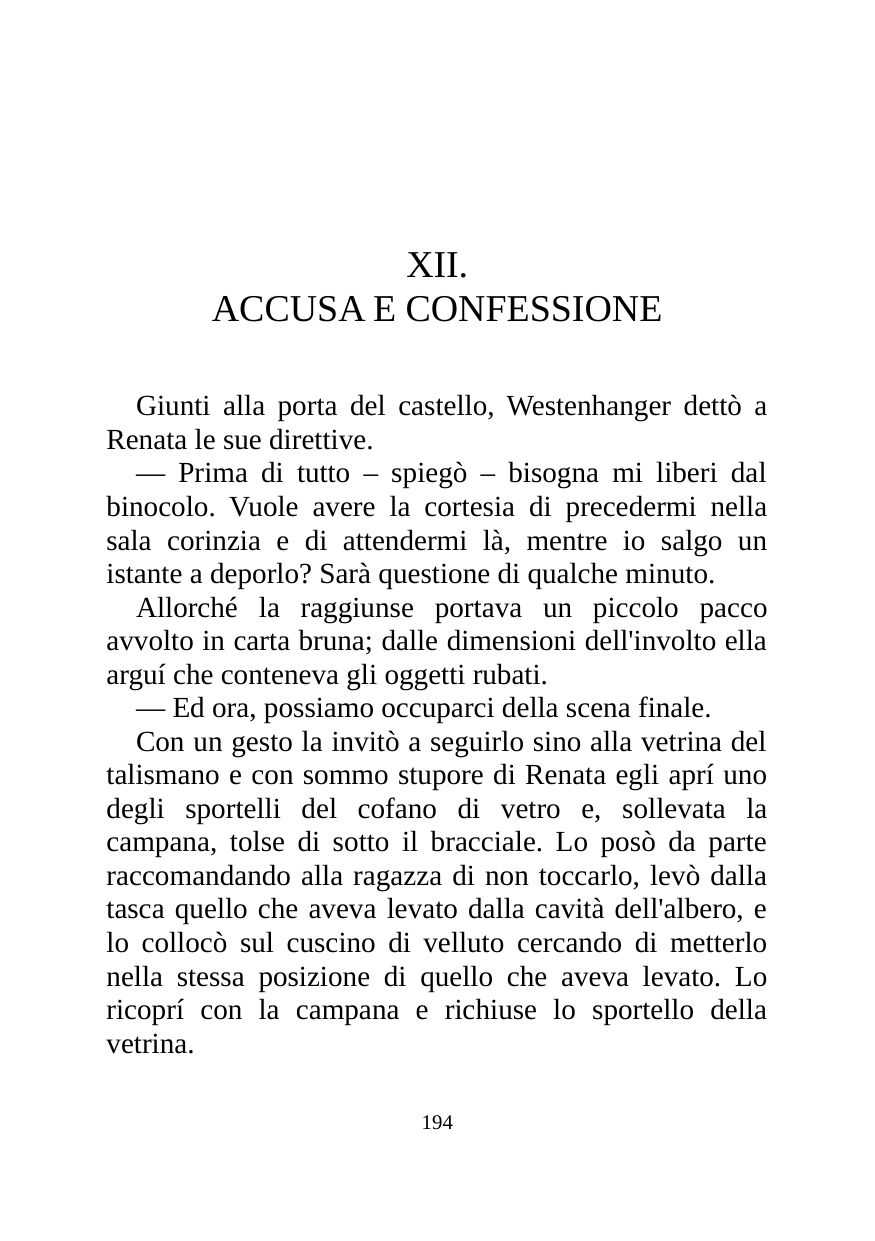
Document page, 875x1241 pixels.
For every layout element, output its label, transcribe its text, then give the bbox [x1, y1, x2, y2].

text — Prima di tutto – spiegò – bisogna mi liberi dal binocolo. Vuole avere la cortesia di precedermi nella sala corinzia e di attendermi là, mentre io salgo un istante a deporlo? Sarà questione di qualche minuto. [106, 456, 768, 590]
text Con un gesto la invitò a seguirlo sino alla vetrina del talismano e con sommo stupore di Renata egli aprí uno degli sportelli del cofano di vetro e, sollevata la campana, tolse di sotto il bracciale. Lo posò da parte raccomandando alla ragazza di non toccarlo, levò dalla tasca quello che aveva levato dalla cavità dell'albero, e lo collocò sul cuscino di velluto cercando di metterlo nella stessa posizione di quello che aveva levato. Lo ricoprí con la campana e richiuse lo sportello della vetrina. [106, 724, 768, 1059]
subtitle XII. ACCUSA E CONFESSIONE [106, 242, 768, 329]
text Allorché la raggiunse portava un piccolo pacco avvolto in carta bruna; dalle dimensioni dell'involto ella arguí che conteneva gli oggetti rubati. [106, 590, 768, 690]
text — Ed ora, possiamo occuparci della scena finale. [106, 690, 768, 724]
text Giunti alla porta del castello, Westenhanger dettò a Renata le sue direttive. [106, 388, 768, 456]
